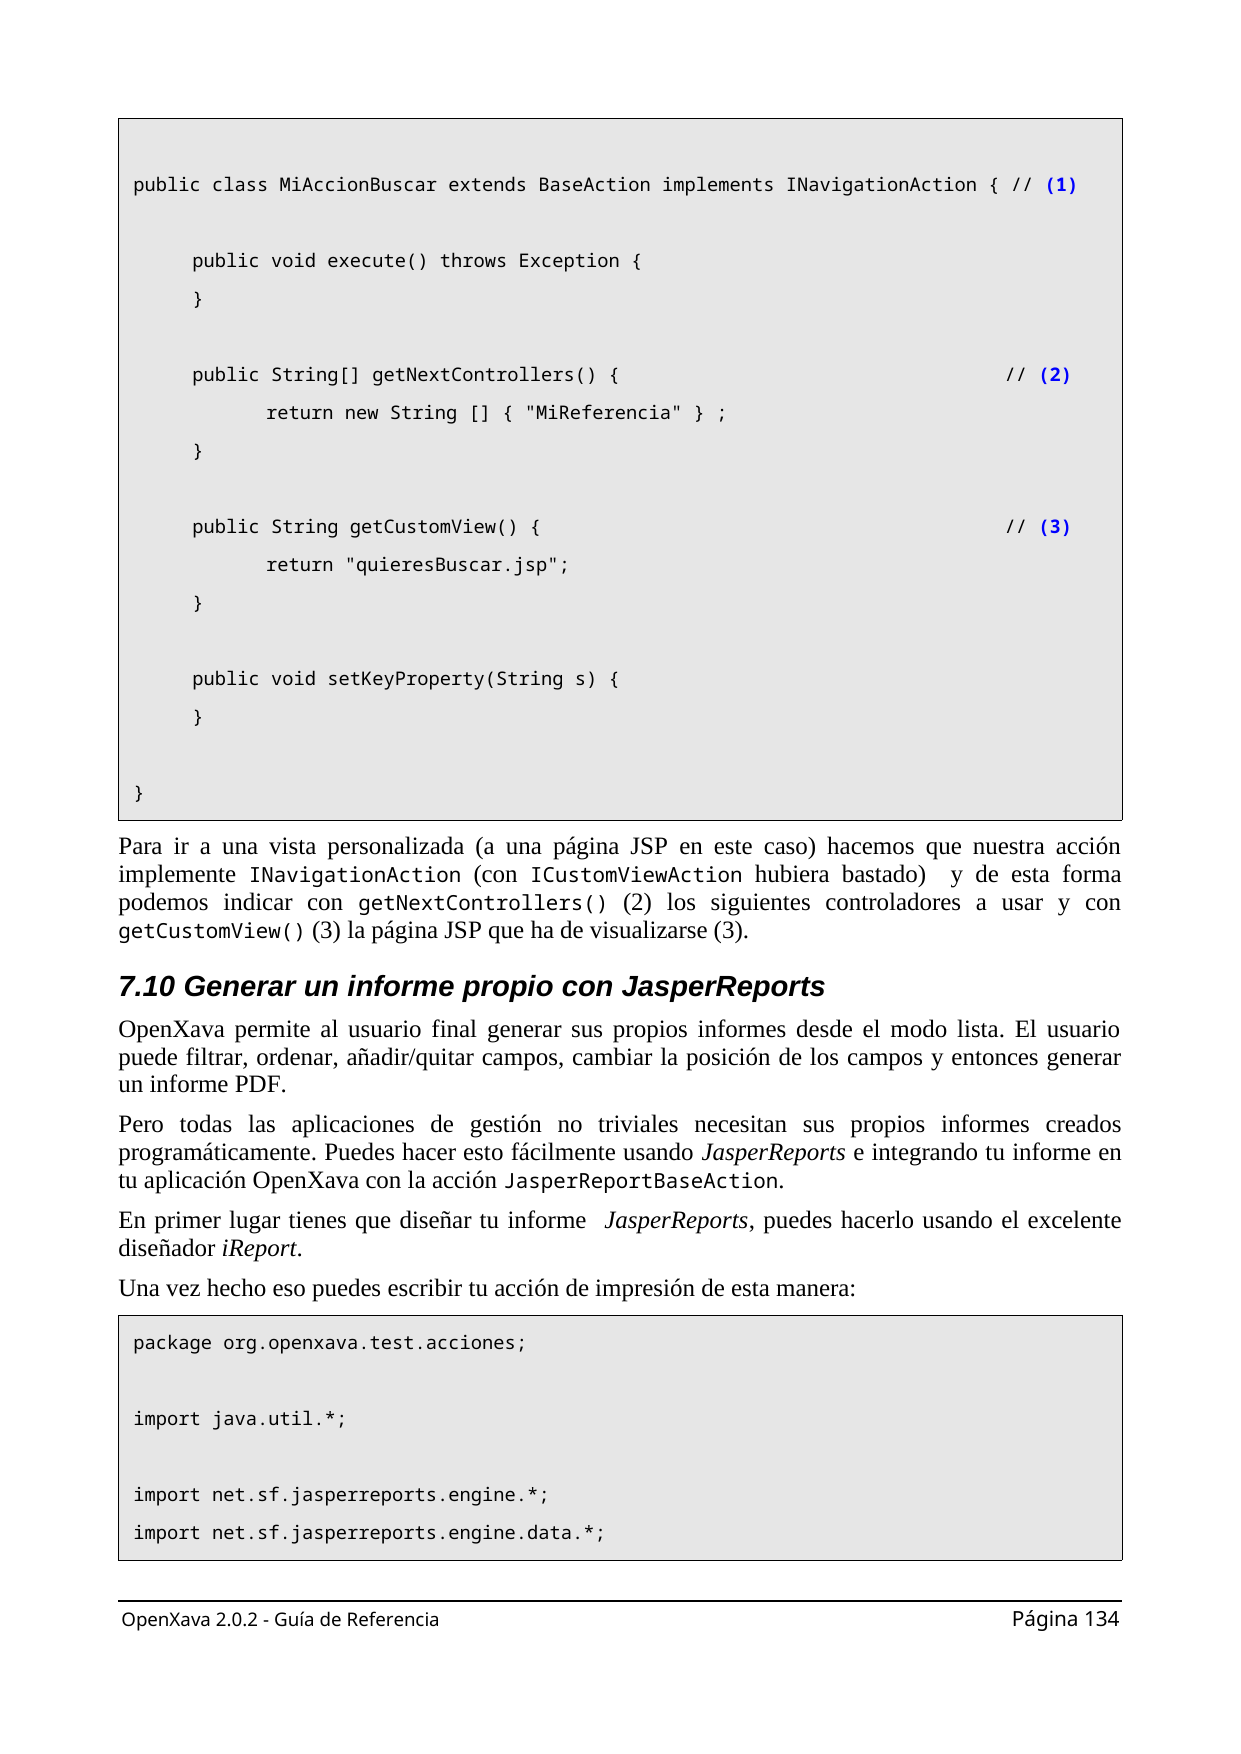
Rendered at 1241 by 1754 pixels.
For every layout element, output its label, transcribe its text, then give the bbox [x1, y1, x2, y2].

text return new String [] { "MiReferencia" } ; [119, 384, 1122, 422]
text public String[] getNextControllers() { // (2) [119, 346, 1122, 384]
text } [119, 270, 1122, 308]
text public void execute() throws Exception { [119, 232, 1122, 270]
text package org.openxava.test.acciones; [119, 1316, 1122, 1353]
text En primer lugar tienes que diseñar tu informe JasperReports, puedes hacerlo usando el excelente diseñador iReport. [118, 1207, 1122, 1262]
text } [119, 764, 1122, 820]
text Para ir a una vista personalizada (a una página JSP en este caso) hacemos que nuestra acción implemente INavigationAction (con ICustomViewAction hubiera bastado) y de esta forma podemos indicar con getNextControllers() (2) los siguientes controladores a usar y con getCustomView() (3) la página JSP que ha de visualizarse (3). [118, 832, 1122, 945]
text Pero todas las aplicaciones de gestión no triviales necesitan sus propios informes creados programáticamente. Puedes hacer esto fácilmente usando JasperReports e integrando tu informe en tu aplicación OpenXava con la acción JasperReportBaseAction. [118, 1111, 1122, 1194]
text return "quieresBuscar.jsp"; [119, 536, 1122, 574]
text import net.sf.jasperreports.engine.data.*; [119, 1505, 1122, 1560]
text } [119, 688, 1122, 726]
text import java.util.*; [119, 1391, 1122, 1429]
text public class MiAccionBuscar extends BaseAction implements INavigationAction { // (1) [119, 156, 1122, 194]
text Una vez hecho eso puedes escribir tu acción de impresión de esta manera: [118, 1274, 1122, 1302]
subtitle Generar un informe propio con JasperReports [118, 970, 1122, 1002]
text OpenXava permite al usuario final generar sus propios informes desde el modo lista. El usuario puede filtrar, ordenar, añadir/quitar campos, cambiar la posición de los campos y entonces generar un informe PDF. [118, 1015, 1122, 1098]
text } [119, 422, 1122, 460]
text public void setKeyProperty(String s) { [119, 650, 1122, 688]
text public String getCustomView() { // (3) [119, 498, 1122, 536]
text import net.sf.jasperreports.engine.*; [119, 1467, 1122, 1505]
text } [119, 574, 1122, 612]
